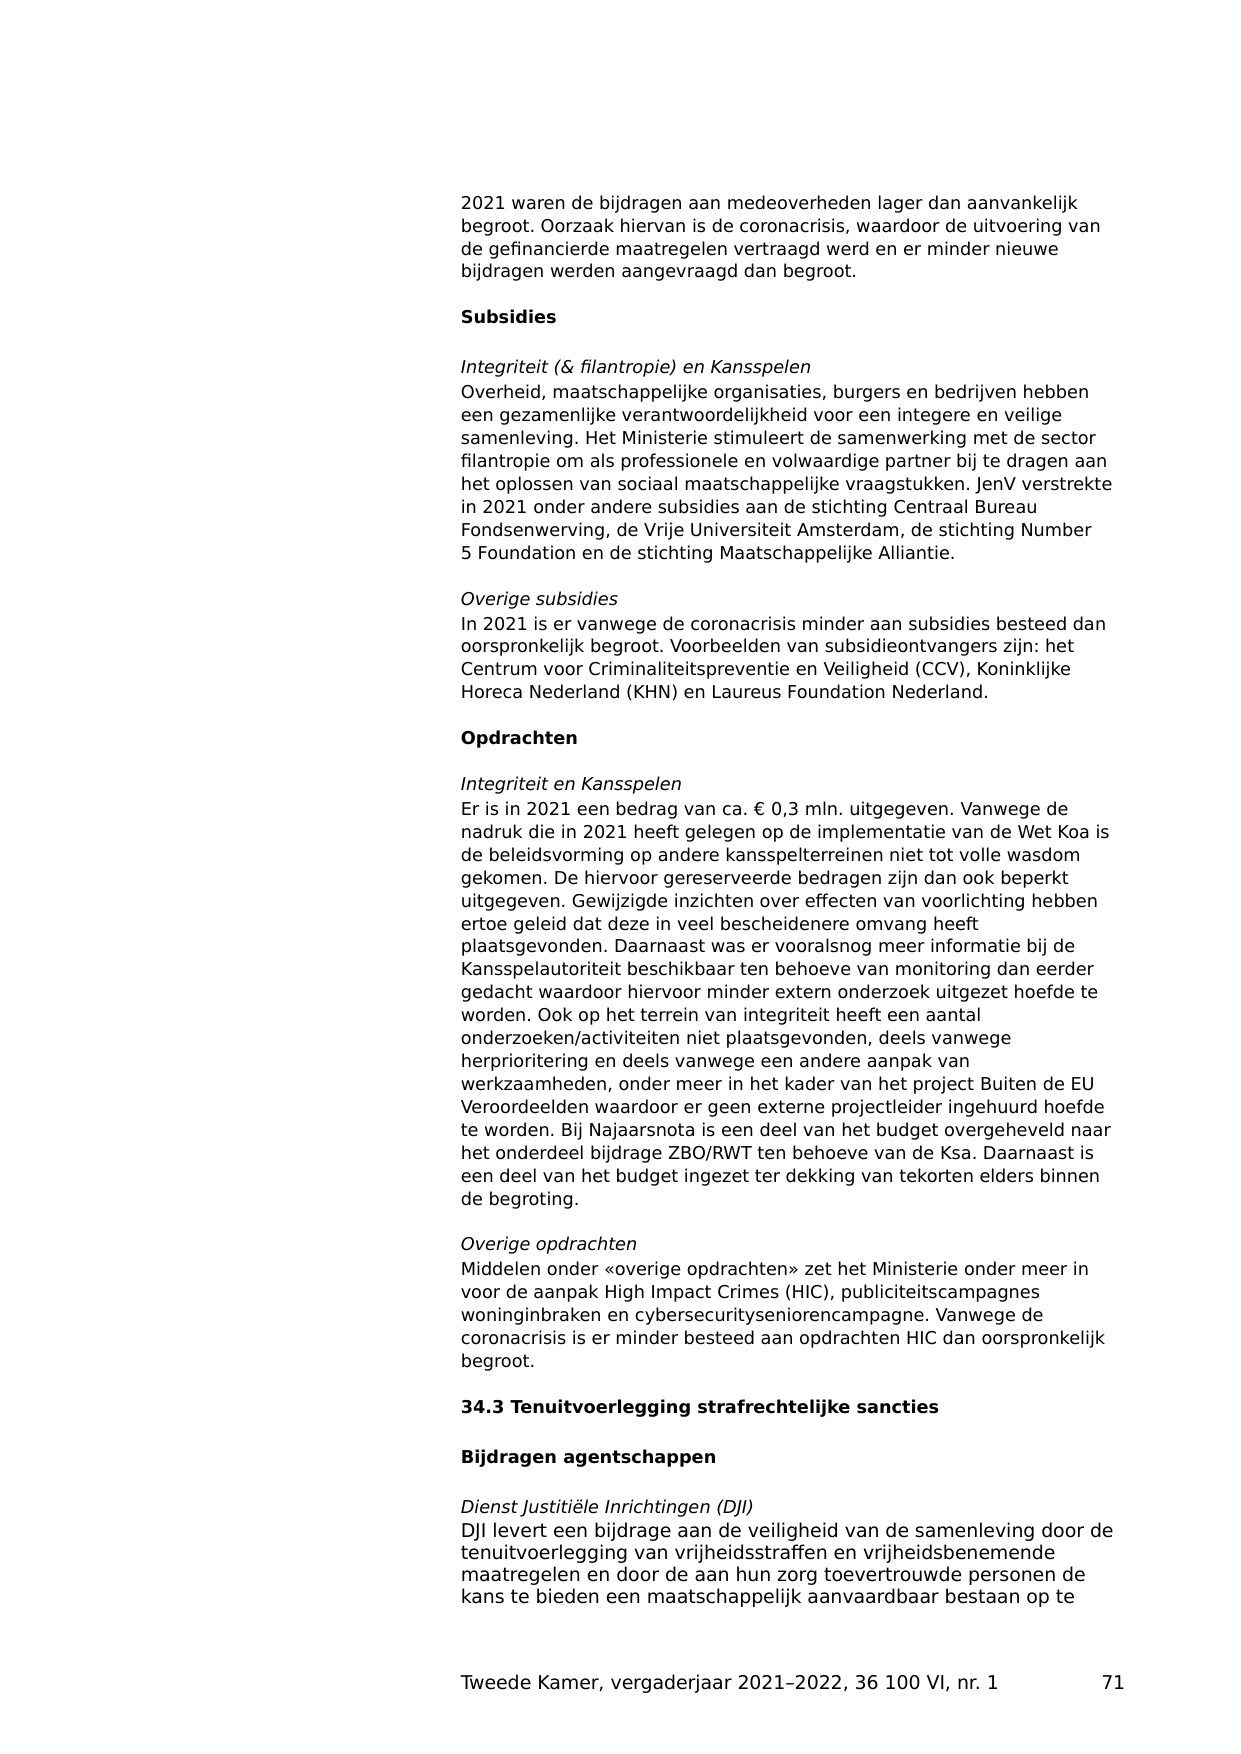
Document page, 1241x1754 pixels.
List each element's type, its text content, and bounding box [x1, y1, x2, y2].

text Overheid, maatschappelijke organisaties, burgers en bedrijven hebben een gezamenlijke verantwoordelijkheid voor een integere en veilige samenleving. Het Ministerie stimuleert de samenwerking met de sector filantropie om als professionele en volwaardige partner bij te dragen aan het oplossen van sociaal maatschappelijke vraagstukken. JenV verstrekte in 2021 onder andere subsidies aan de stichting Centraal Bureau Fondsenwerving, de Vrije Universiteit Amsterdam, de stichting Number 5 Foundation en de stichting Maatschappelijke Alliantie. [461, 380, 1125, 564]
text Integriteit (& filantropie) en Kansspelen [461, 355, 1125, 378]
text 2021 waren de bijdragen aan medeoverheden lager dan aanvankelijk begroot. Oorzaak hiervan is de coronacrisis, waardoor de uitvoering van de gefinancierde maatregelen vertraagd werd en er minder nieuwe bijdragen werden aangevraagd dan begroot. [461, 191, 1125, 282]
text Opdrachten [461, 726, 1125, 749]
text Overige opdrachten [461, 1232, 1125, 1255]
text Middelen onder «overige opdrachten» zet het Ministerie onder meer in voor de aanpak High Impact Crimes (HIC), publiciteitscampagnes woninginbraken en cybersecurityseniorencampagne. Vanwege de coronacrisis is er minder besteed aan opdrachten HIC dan oorspronkelijk begroot. [461, 1257, 1125, 1372]
text Er is in 2021 een bedrag van ca. € 0,3 mln. uitgegeven. Vanwege de nadruk die in 2021 heeft gelegen op de implementatie van de Wet Koa is de beleidsvorming op andere kansspelterreinen niet tot volle wasdom gekomen. De hiervoor gereserveerde bedragen zijn dan ook beperkt uitgegeven. Gewijzigde inzichten over effecten van voorlichting hebben ertoe geleid dat deze in veel bescheidenere omvang heeft plaatsgevonden. Daarnaast was er vooralsnog meer informatie bij de Kansspelautoriteit beschikbaar ten behoeve van monitoring dan eerder gedacht waardoor hiervoor minder extern onderzoek uitgezet hoefde te worden. Ook op het terrein van integriteit heeft een aantal onderzoeken/activiteiten niet plaatsgevonden, deels vanwege herprioritering en deels vanwege een andere aanpak van werkzaamheden, onder meer in het kader van het project Buiten de EU Veroordeelden waardoor er geen externe projectleider ingehuurd hoefde te worden. Bij Najaarsnota is een deel van het budget overgeheveld naar het onderdeel bijdrage ZBO/RWT ten behoeve van de Ksa. Daarnaast is een deel van het budget ingezet ter dekking van tekorten elders binnen de begroting. [461, 797, 1125, 1209]
text Dienst Justitiële Inrichtingen (DJI) [461, 1495, 1125, 1518]
text DJI levert een bijdrage aan de veiligheid van de samenleving door de tenuitvoerlegging van vrijheidsstraffen en vrijheidsbenemende maatregelen en door de aan hun zorg toevertrouwde personen de kans te bieden een maatschappelijk aanvaardbaar bestaan op te [461, 1520, 1125, 1608]
text 34.3 Tenuitvoerlegging strafrechtelijke sancties [461, 1395, 1125, 1418]
text Integriteit en Kansspelen [461, 772, 1125, 795]
text Overige subsidies [461, 587, 1125, 609]
text In 2021 is er vanwege de coronacrisis minder aan subsidies besteed dan oorspronkelijk begroot. Voorbeelden van subsidieontvangers zijn: het Centrum voor Criminaliteitspreventie en Veiligheid (CCV), Koninklijke Horeca Nederland (KHN) en Laureus Foundation Nederland. [461, 612, 1125, 703]
text Subsidies [461, 305, 1125, 328]
text Bijdragen agentschappen [461, 1445, 1125, 1468]
